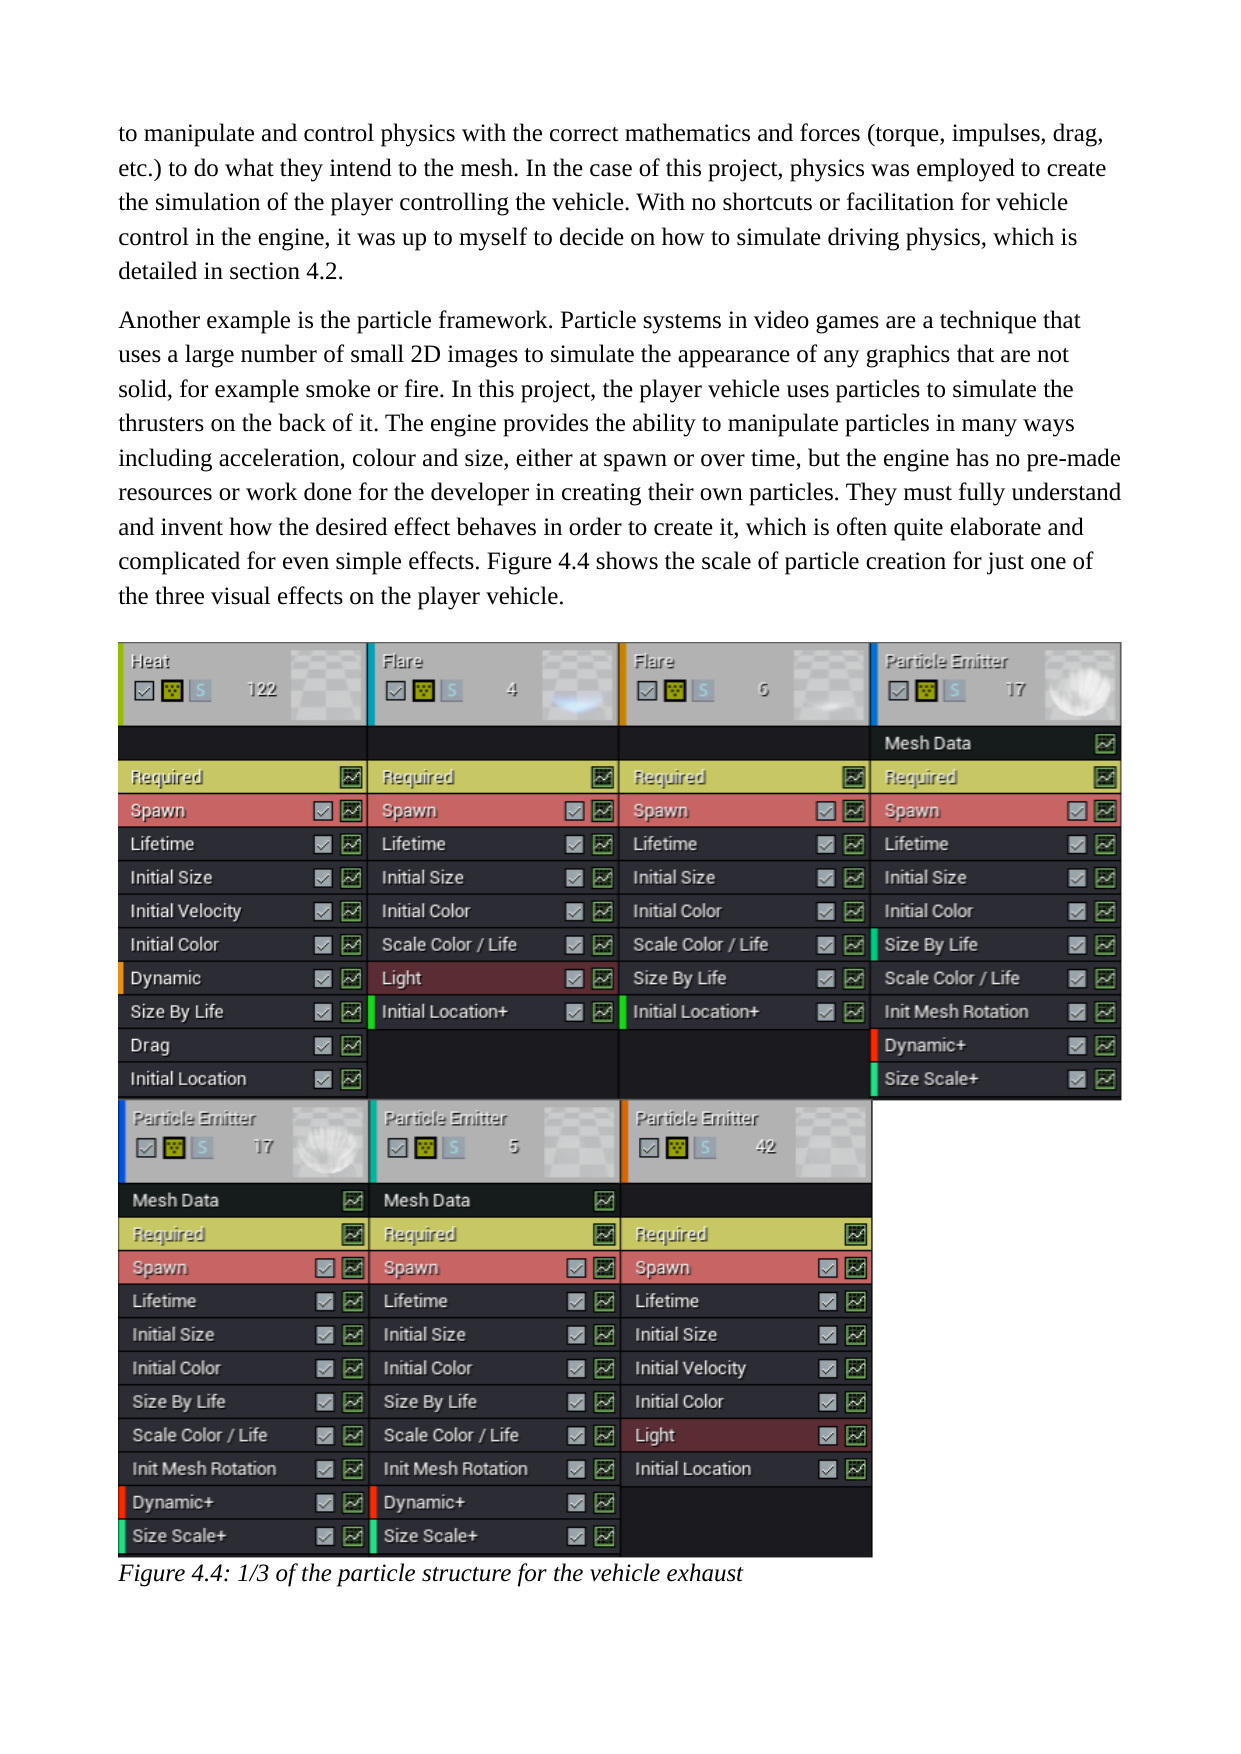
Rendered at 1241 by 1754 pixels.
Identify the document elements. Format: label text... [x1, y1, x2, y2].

text Figure 4.4: 1/3 of the particle structure for the vehicle exhaust [118, 1559, 1122, 1587]
text to manipulate and control physics with the correct mathematics and forces (torque, impulses, drag, etc.) to do what they intend to the mesh. In the case of this project, physics was employed to create the simulation of the player controlling the vehicle. With no shortcuts or facilitation for vehicle control in the engine, it was up to myself to decide on how to simulate driving physics, which is detailed in section 4.2. [118, 118, 1122, 285]
text Another example is the particle framework. Particle systems in video games are a technique that uses a large number of small 2D images to simulate the appearance of any graphics that are not solid, for example smoke or fire. In this project, the player vehicle uses particles to simulate the thrusters on the back of it. The engine provides the ability to manipulate particles in many ways including acceleration, colour and size, either at spawn or over time, but the engine has no pre-made resources or work done for the developer in creating their own particles. They must fully understand and invent how the desired effect behaves in order to create it, which is often quite elaborate and complicated for even simple effects. Figure 4.4 shows the scale of particle creation for just one of the three visual effects on the player vehicle. [118, 305, 1122, 610]
picture [118, 642, 1123, 1559]
